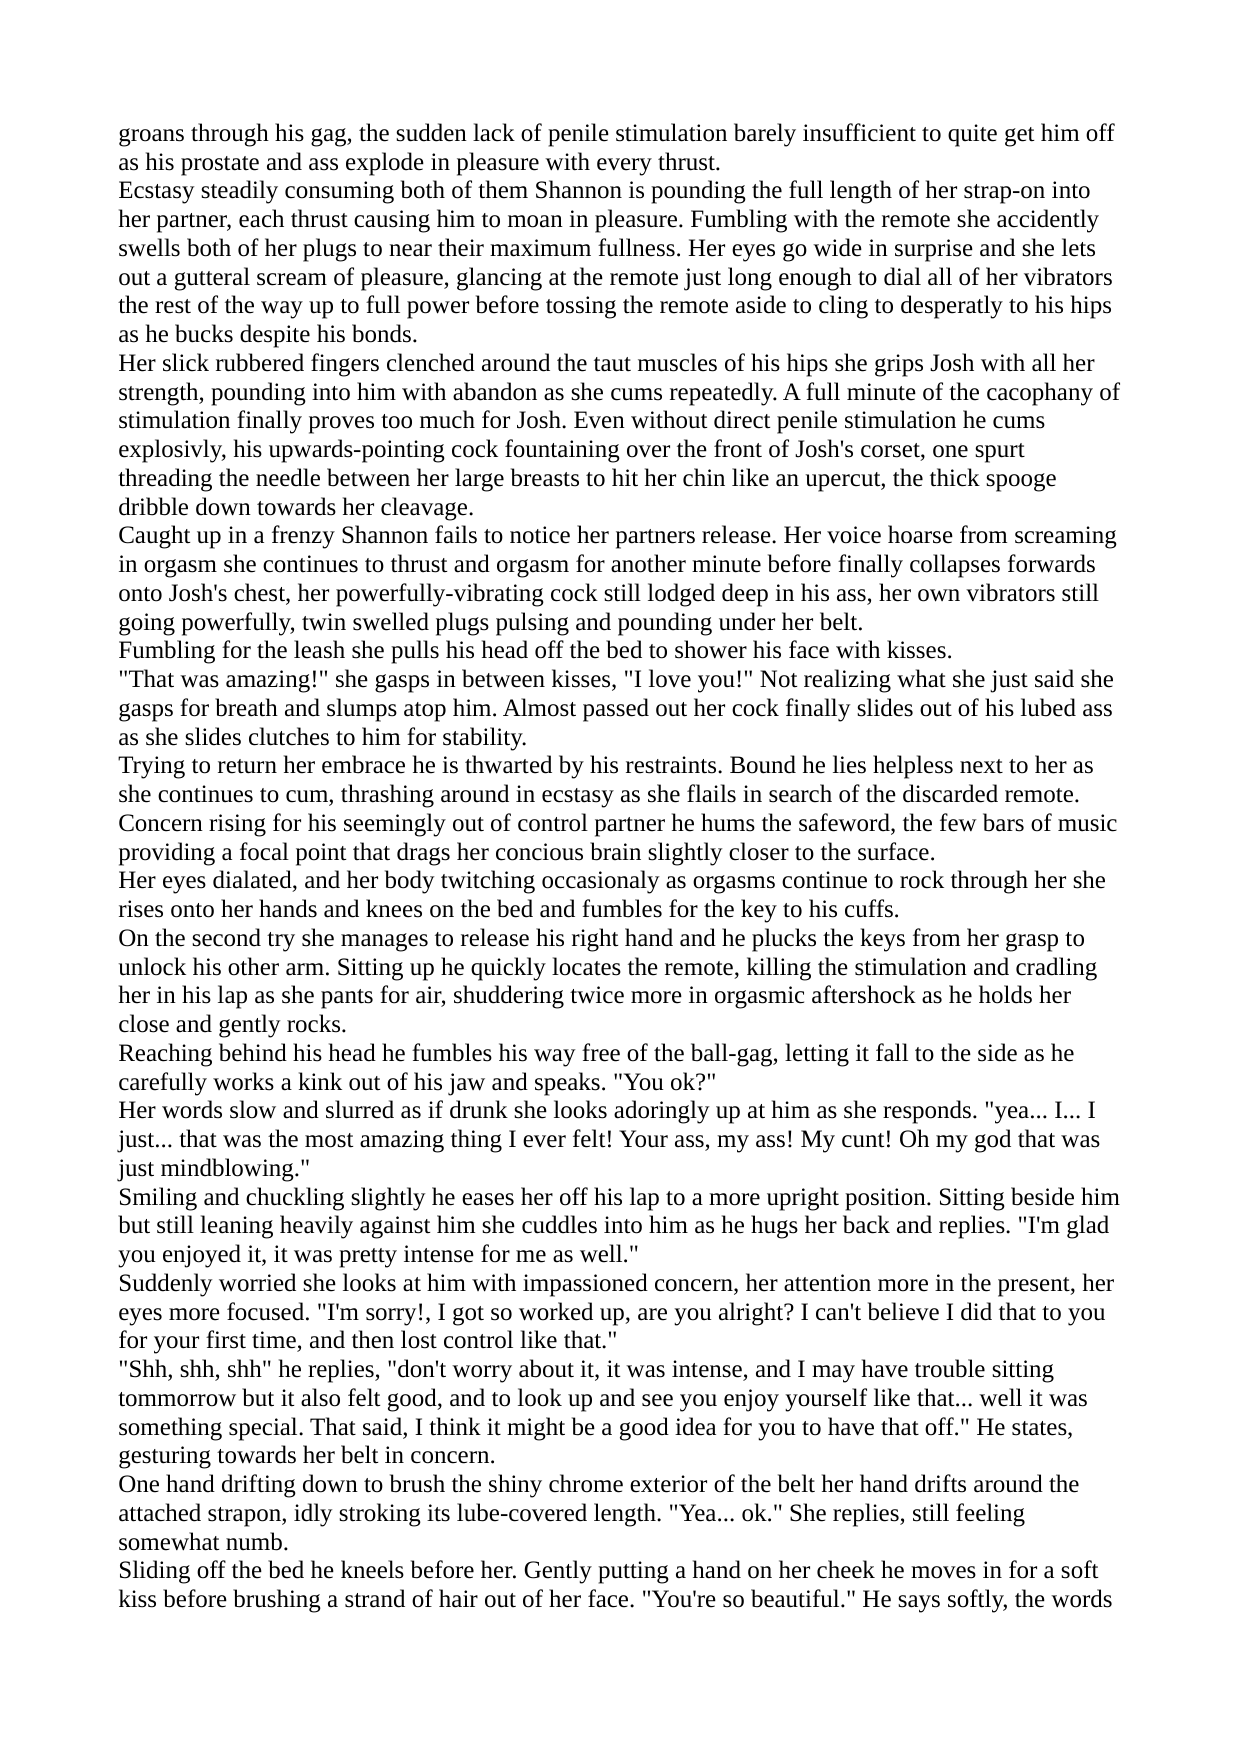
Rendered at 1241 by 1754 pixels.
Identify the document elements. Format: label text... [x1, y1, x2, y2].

text Her eyes dialated, and her body twitching occasionaly as orgasms continue to rock through her she rises onto her hands and knees on the bed and fumbles for the key to his cuffs. [118, 866, 1122, 923]
text Fumbling for the leash she pulls his head off the bed to shower his face with kisses. [118, 636, 1122, 664]
text Ecstasy steadily consuming both of them Shannon is pounding the full length of her strap-on into her partner, each thrust causing him to moan in pleasure. Fumbling with the remote she accidently swells both of her plugs to near their maximum fullness. Her eyes go wide in surprise and she lets out a gutteral scream of pleasure, glancing at the remote just long enough to dial all of her vibrators the rest of the way up to full power before tossing the remote aside to cling to desperatly to his hips as he bucks despite his bonds. [118, 176, 1122, 348]
text Trying to return her embrace he is thwarted by his restraints. Bound he lies helpless next to her as she continues to cum, thrashing around in ecstasy as she flails in search of the discarded remote. [118, 751, 1122, 808]
text Sliding off the bed he kneels before her. Gently putting a hand on her cheek he moves in for a soft kiss before brushing a strand of hair out of her face. "You're so beautiful." He says softly, the words [118, 1556, 1122, 1613]
text Suddenly worried she looks at him with impassioned concern, her attention more in the present, her eyes more focused. "I'm sorry!, I got so worked up, are you alright? I can't believe I did that to you for your first time, and then lost control like that." [118, 1268, 1122, 1354]
text Smiling and chuckling slightly he eases her off his lap to a more upright position. Sitting beside him but still leaning heavily against him she cuddles into him as he hugs her back and replies. "I'm glad you enjoyed it, it was pretty intense for me as well." [118, 1182, 1122, 1268]
text On the second try she manages to release his right hand and he plucks the keys from her grasp to unlock his other arm. Sitting up he quickly locates the remote, killing the stimulation and cradling her in his lap as she pants for air, shuddering twice more in orgasmic aftershock as he holds her close and gently rocks. [118, 923, 1122, 1038]
text Her words slow and slurred as if drunk she looks adoringly up at him as she responds. "yea... I... I just... that was the most amazing thing I ever felt! Your ass, my ass! My cunt! Oh my god that was just mindblowing." [118, 1096, 1122, 1182]
text "That was amazing!" she gasps in between kisses, "I love you!" Not realizing what she just said she gasps for breath and slumps atop him. Almost passed out her cock finally slides out of his lubed ass as she slides clutches to him for stability. [118, 664, 1122, 751]
text Reaching behind his head he fumbles his way free of the ball-gag, letting it fall to the side as he carefully works a kink out of his jaw and speaks. "You ok?" [118, 1038, 1122, 1096]
text Concern rising for his seemingly out of control partner he hums the safeword, the few bars of music providing a focal point that drags her concious brain slightly closer to the surface. [118, 808, 1122, 866]
text "Shh, shh, shh" he replies, "don't worry about it, it was intense, and I may have trouble sitting tommorrow but it also felt good, and to look up and see you enjoy yourself like that... well it was something special. That said, I think it might be a good idea for you to have that off." He states, gesturing towards her belt in concern. [118, 1354, 1122, 1469]
text One hand drifting down to brush the shiny chrome exterior of the belt her hand drifts around the attached strapon, idly stroking its lube-covered length. "Yea... ok." She replies, still feeling somewhat numb. [118, 1469, 1122, 1556]
text groans through his gag, the sudden lack of penile stimulation barely insufficient to quite get him off as his prostate and ass explode in pleasure with every thrust. [118, 118, 1122, 176]
text Caught up in a frenzy Shannon fails to notice her partners release. Her voice hoarse from screaming in orgasm she continues to thrust and orgasm for another minute before finally collapses forwards onto Josh's chest, her powerfully-vibrating cock still lodged deep in his ass, her own vibrators still going powerfully, twin swelled plugs pulsing and pounding under her belt. [118, 521, 1122, 636]
text Her slick rubbered fingers clenched around the taut muscles of his hips she grips Josh with all her strength, pounding into him with abandon as she cums repeatedly. A full minute of the cacophany of stimulation finally proves too much for Josh. Even without direct penile stimulation he cums explosivly, his upwards-pointing cock fountaining over the front of Josh's corset, one spurt threading the needle between her large breasts to hit her chin like an upercut, the thick spooge dribble down towards her cleavage. [118, 348, 1122, 521]
